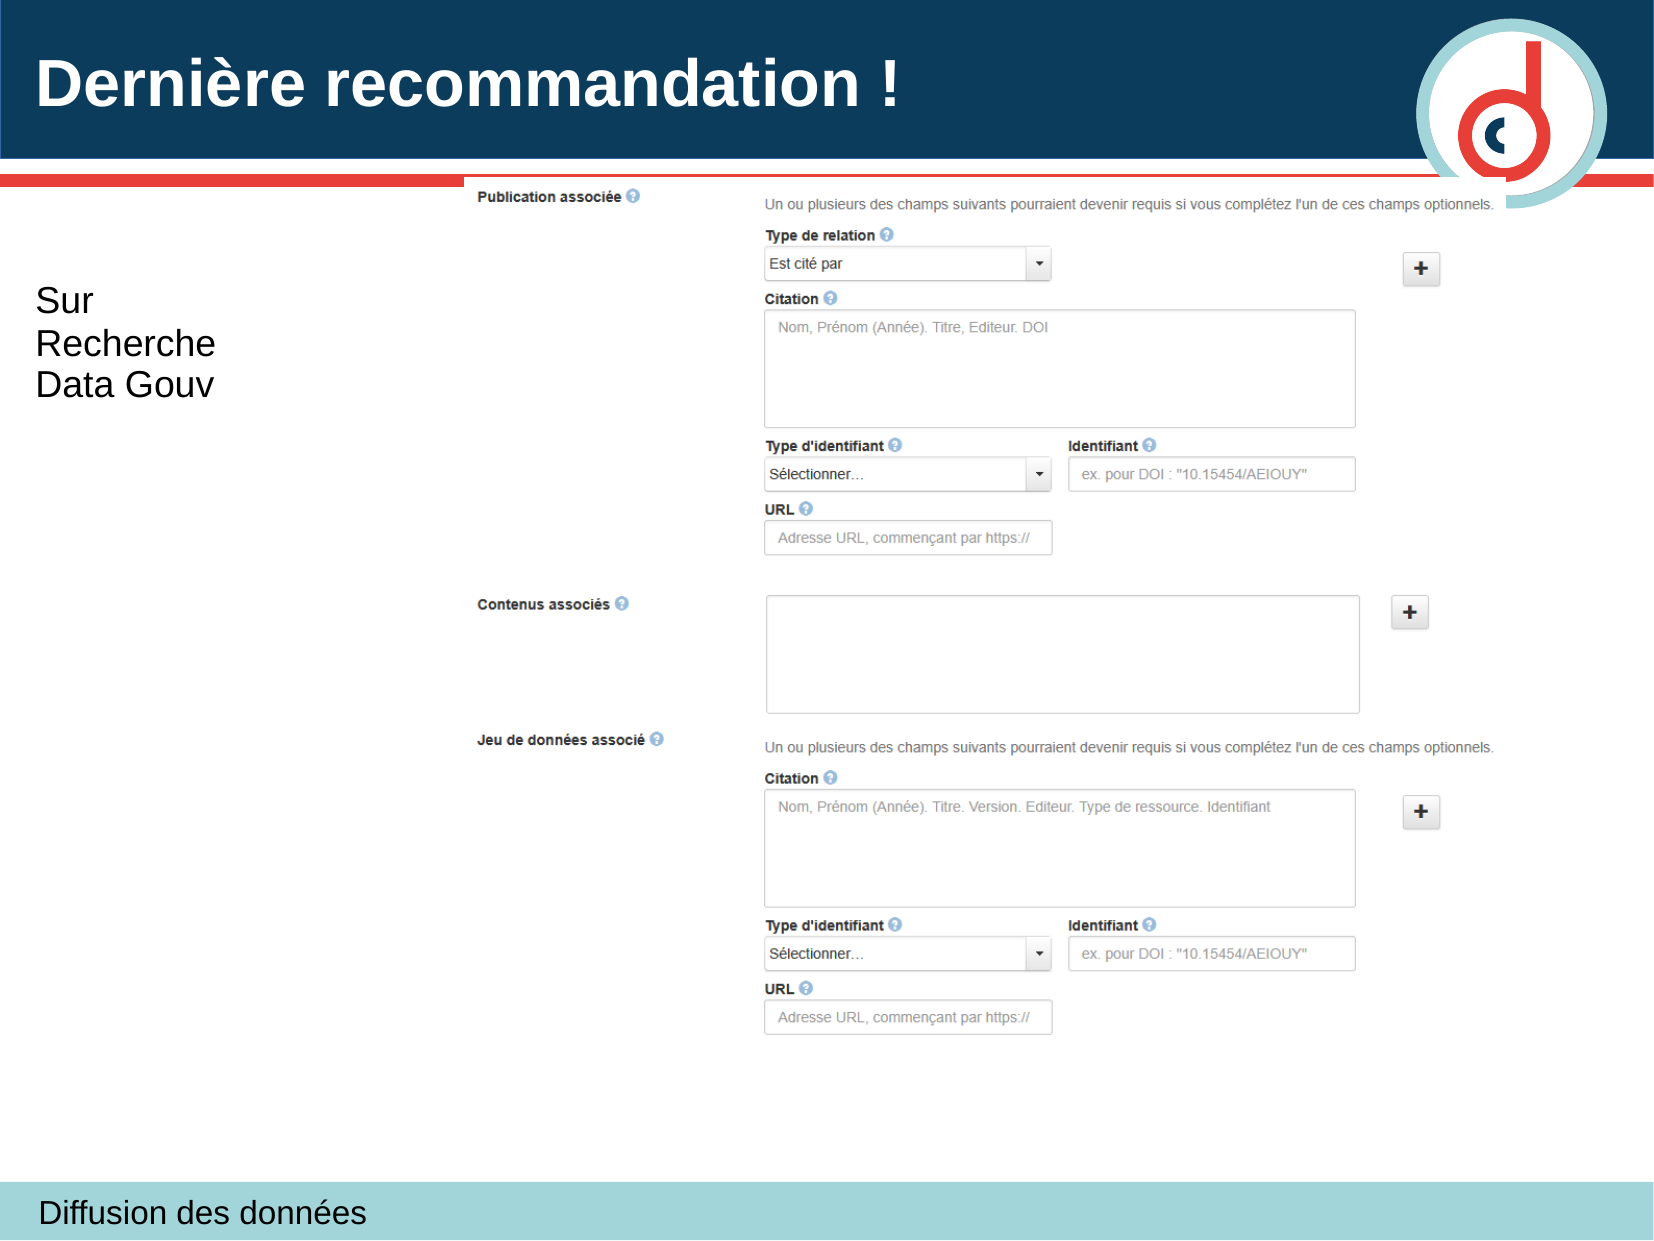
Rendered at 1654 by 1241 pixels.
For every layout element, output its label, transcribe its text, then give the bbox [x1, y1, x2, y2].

title Dernière recommandation ! [35, 11, 1430, 159]
picture [464, 41, 1506, 1038]
text_box Diffusion des données [23, 1187, 621, 1241]
text_box Sur Recherche Data Gouv [20, 272, 296, 414]
